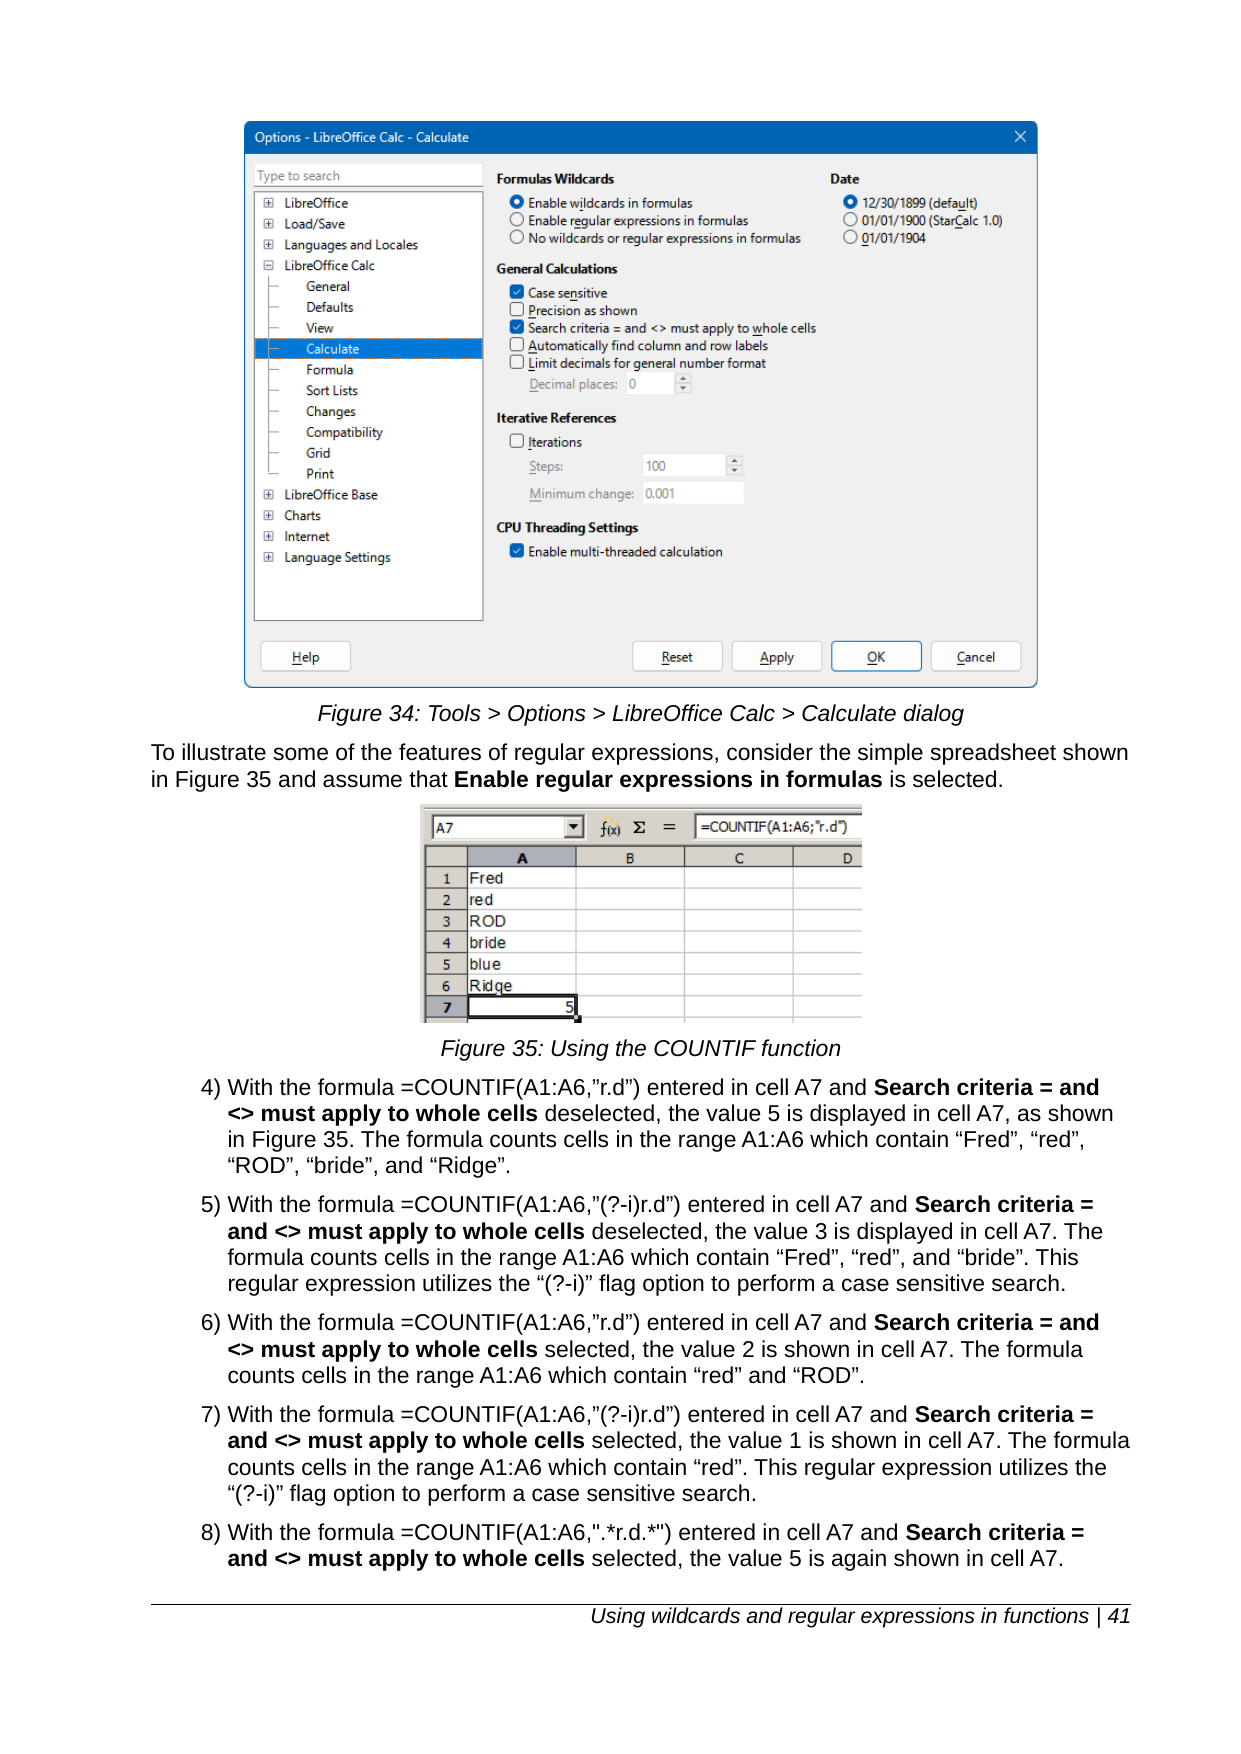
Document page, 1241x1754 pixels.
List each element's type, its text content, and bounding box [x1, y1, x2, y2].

text To illustrate some of the features of regular expressions, consider the simple spreadsheet shown in Figure 35 and assume that Enable regular expressions in formulas is selected. [151, 739, 1131, 792]
list With the formula =COUNTIF(A1:A6,”(?-i)r.d”) entered in cell A7 and Search criteria = and <> must apply to whole cells selected, the value 1 is shown in cell A7. The formula counts cells in the range A1:A6 which contain “red”. This regular expression utilizes the “(?‑i)” flag option to perform a case sensitive search. [227, 1401, 1131, 1506]
list With the formula =COUNTIF(A1:A6,”r.d”) entered in cell A7 and Search criteria = and <> must apply to whole cells deselected, the value 5 is displayed in cell A7, as shown in Figure 35. The formula counts cells in the range A1:A6 which contain “Fred”, “red”, “ROD”, “bride”, and “Ridge”. [227, 1073, 1131, 1179]
picture [244, 121, 1038, 688]
picture [419, 804, 862, 1023]
list With the formula =COUNTIF(A1:A6,”r.d”) entered in cell A7 and Search criteria = and <> must apply to whole cells selected, the value 2 is shown in cell A7. The formula counts cells in the range A1:A6 which contain “red” and “ROD”. [227, 1309, 1131, 1388]
text Figure 34: Tools > Options > LibreOffice Calc > Calculate dialog [151, 700, 1131, 727]
text Figure 35: Using the COUNTIF function [151, 1035, 1131, 1061]
list With the formula =COUNTIF(A1:A6,”(?-i)r.d”) entered in cell A7 and Search criteria = and <> must apply to whole cells deselected, the value 3 is displayed in cell A7. The formula counts cells in the range A1:A6 which contain “Fred”, “red”, and “bride”. This regular expression utilizes the “(?-i)” flag option to perform a case sensitive search. [227, 1191, 1131, 1297]
list With the formula =COUNTIF(A1:A6,".*r.d.*") entered in cell A7 and Search criteria = and <> must apply to whole cells selected, the value 5 is again shown in cell A7. [227, 1519, 1131, 1571]
